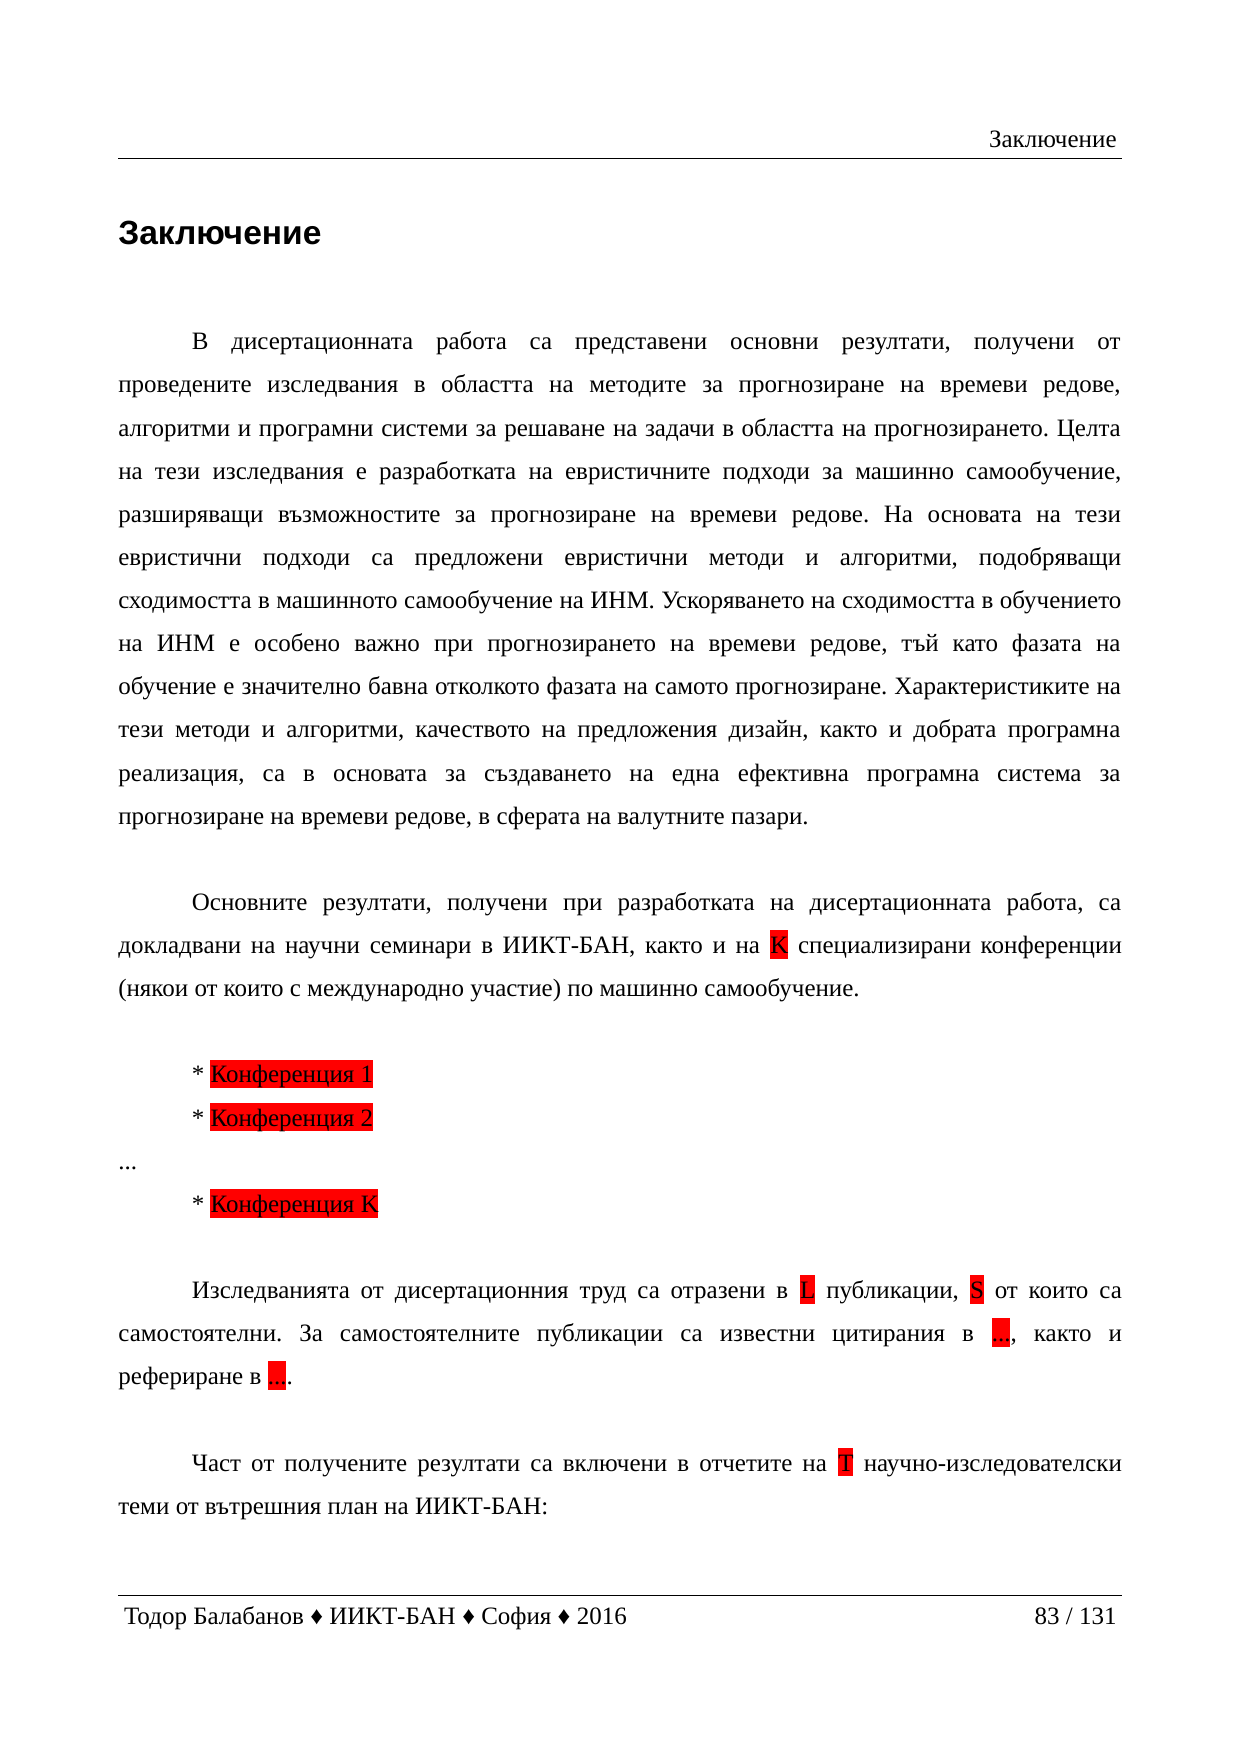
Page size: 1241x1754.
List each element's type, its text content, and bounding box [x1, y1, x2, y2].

text Изследванията от дисертационния труд са отразени в L публикации, S от които са самостоятелни. За самостоятелните публикации са известни цитирания в ..., както и рефериране в .... [118, 1275, 1122, 1390]
text ... [118, 1146, 1122, 1174]
text Част от получените резултати са включени в отчетите на T научно-изследователски теми от вътрешния план на ИИКТ-БАН: [118, 1448, 1122, 1519]
text * Конференция 2 [118, 1103, 1122, 1131]
text В дисертационната работа са представени основни резултати, получени от проведените изследвания в областта на методите за прогнозиране на времеви редове, алгоритми и програмни системи за решаване на задачи в областта на прогнозирането. Целта на тези изследвания е разработката на евристичните подходи за машинно самообучение, разширяващи възможностите за прогнозиране на времеви редове. На основата на тези евристични подходи са предложени евристични методи и алгоритми, подобряващи сходимостта в машинното самообучение на ИНМ. Ускоряването на сходимостта в обучението на ИНМ е особено важно при прогнозирането на времеви редове, тъй като фазата на обучение е значително бавна отколкото фазата на самото прогнозиране. Характеристиките на тези методи и алгоритми, качеството на предложения дизайн, както и добрата програмна реализация, са в основата за създаването на една ефективна програмна система за прогнозиране на времеви редове, в сферата на валутните пазари. [118, 326, 1122, 829]
text * Конференция 1 [118, 1059, 1122, 1088]
subtitle Заключение [118, 213, 1122, 252]
text * Конференция K [118, 1189, 1122, 1218]
text Основните резултати, получени при разработката на дисертационната работа, са докладвани на научни семинари в ИИКТ-БАН, както и на K специализирани конференции (някои от които с международно участие) по машинно самообучение. [118, 887, 1122, 1002]
